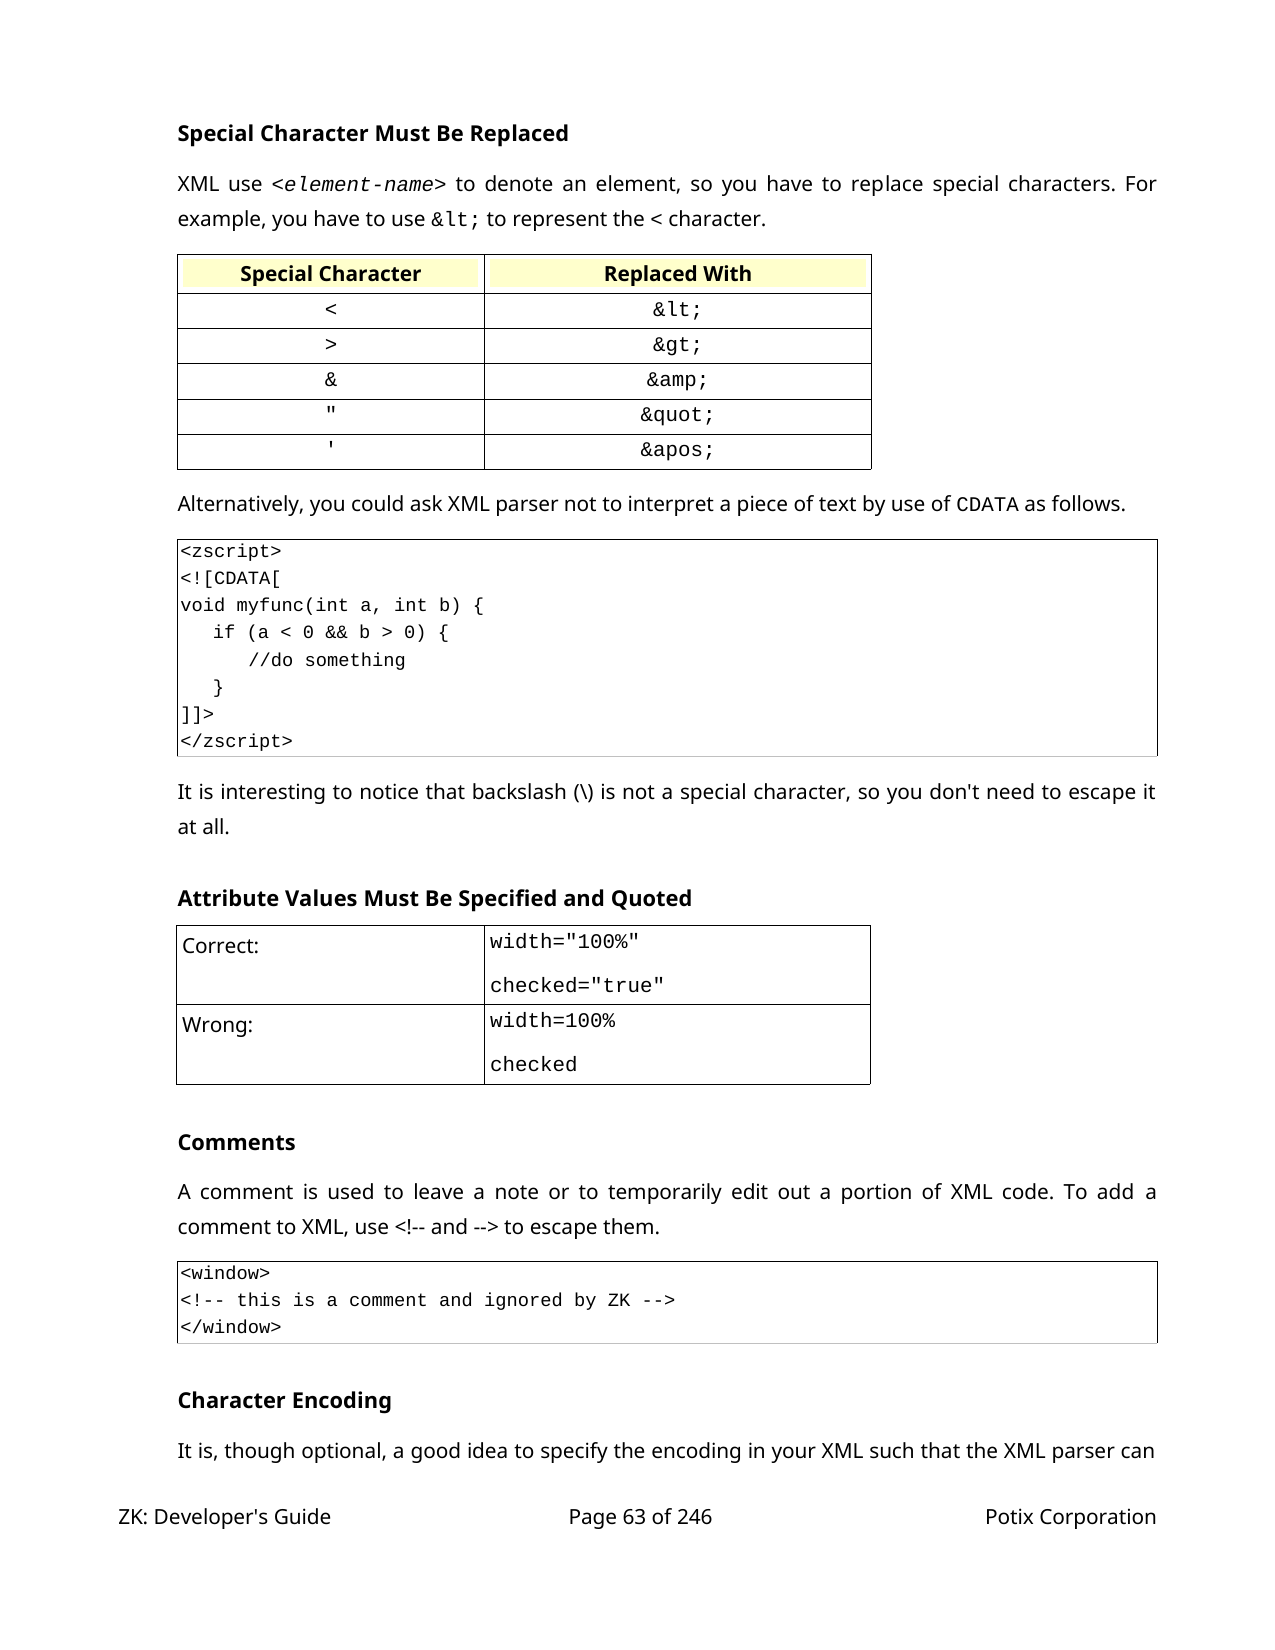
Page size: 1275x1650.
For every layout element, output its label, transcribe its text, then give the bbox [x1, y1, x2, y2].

text It is interesting to notice that backslash (\) is not a special character, so you don't need to escape it at all. [177, 777, 1157, 840]
table_cell " [178, 400, 484, 434]
table_cell ' [178, 435, 484, 469]
text </window> [178, 1315, 1157, 1343]
table_cell &lt; [485, 294, 871, 328]
table_cell &quot; [485, 400, 871, 434]
subtitle Comments [177, 1126, 1157, 1156]
text </zscript> [178, 729, 1157, 756]
text //do something [178, 647, 1157, 672]
text void myfunc(int a, int b) { [178, 593, 1157, 617]
table_cell width=100% checked [485, 1005, 870, 1084]
text It is, though optional, a good idea to specify the encoding in your XML such that the XML parser can [177, 1436, 1157, 1464]
table_header width="100%" checked="true" [485, 926, 870, 1004]
text <!-- this is a comment and ignored by ZK --> [178, 1288, 1157, 1312]
text <![CDATA[ [178, 566, 1157, 590]
text <zscript> [178, 540, 1157, 563]
table_cell &amp; [485, 364, 871, 399]
table_cell < [178, 294, 484, 328]
subtitle Special Character Must Be Replaced [177, 118, 1157, 148]
subtitle Attribute Values Must Be Specified and Quoted [177, 883, 1157, 913]
text } [178, 674, 1157, 699]
text XML use <element-name> to denote an element, so you have to replace special characters. For example, you have to use &lt; to represent the < character. [177, 169, 1157, 233]
subtitle Character Encoding [177, 1385, 1157, 1415]
table_cell > [178, 329, 484, 363]
text Alternatively, you could ask XML parser not to interpret a piece of text by use of CDATA as follows. [177, 489, 1157, 518]
table_header Special Character [178, 255, 484, 293]
table_header Correct: [177, 926, 484, 1004]
table_cell Wrong: [177, 1005, 484, 1084]
table_header Replaced With [485, 255, 871, 293]
text <window> [178, 1262, 1157, 1285]
text if (a < 0 && b > 0) { [178, 620, 1157, 644]
text ]]> [178, 702, 1157, 726]
text A comment is used to leave a note or to temporarily edit out a portion of XML code. To add a comment to XML, use <!-- and --> to escape them. [177, 1177, 1157, 1240]
table_cell &apos; [485, 435, 871, 469]
table_cell &gt; [485, 329, 871, 363]
table_cell & [178, 364, 484, 399]
